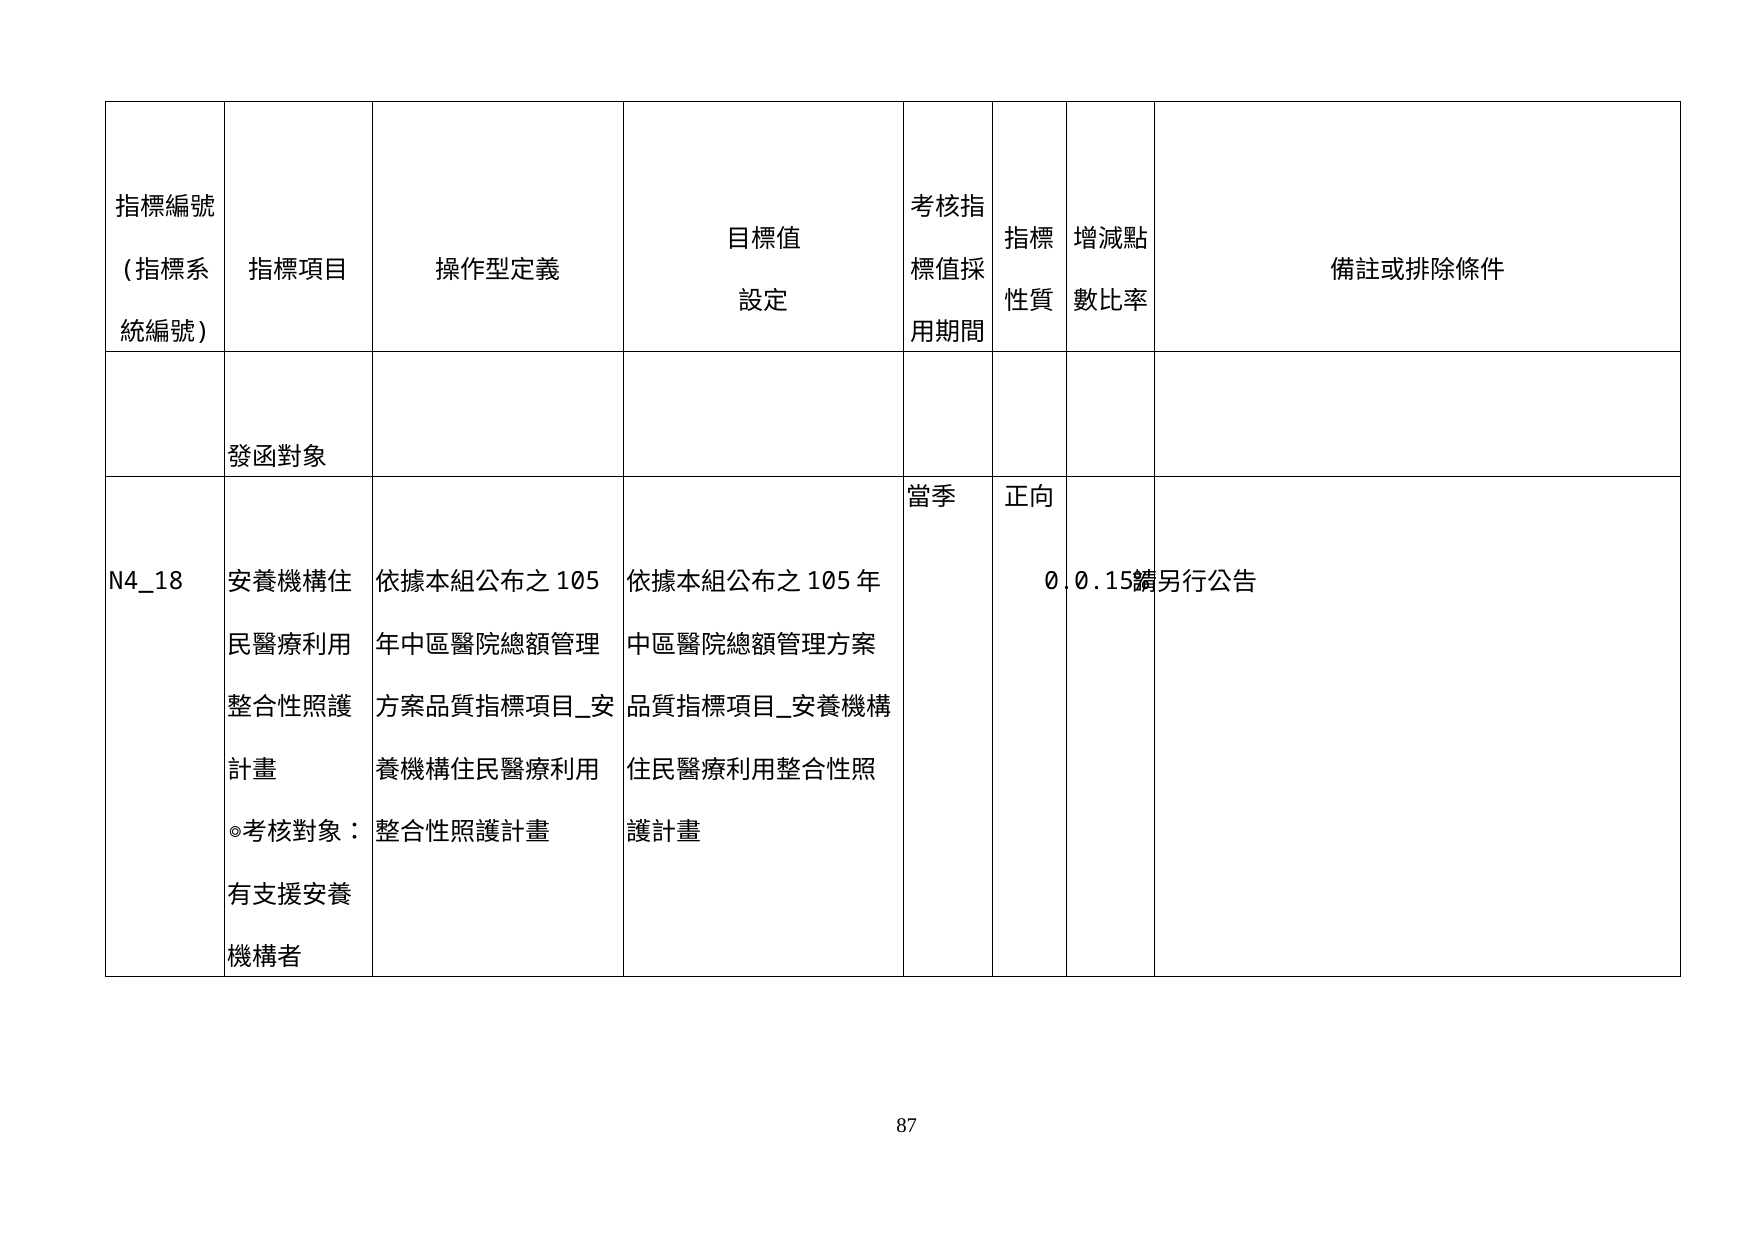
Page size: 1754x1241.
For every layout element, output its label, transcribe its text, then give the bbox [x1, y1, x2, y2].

table_cell 安養機構住民醫療利用整合性照護計畫 ◎考核對象： 有支援安養機構者 [225, 477, 372, 976]
table_cell [1155, 352, 1680, 476]
table_cell 依據本組公布之105年中區醫院總額管理方案品質指標項目_安養機構住民醫療利用整合性照護計畫 [624, 477, 903, 976]
table_header 增減點數比率 [1067, 102, 1154, 351]
table_cell [1067, 352, 1154, 476]
table_cell 請另行公告 [1155, 477, 1680, 976]
table_cell [106, 352, 224, 476]
table_header 考核指標值採用期間 [904, 102, 992, 351]
table_cell [373, 352, 623, 476]
table_header 指標項目 [225, 102, 372, 351]
table_header 指標 性質 [993, 102, 1066, 351]
table_cell [624, 352, 903, 476]
table_cell 當季 [904, 477, 992, 976]
table_cell N4_18 [106, 477, 224, 976]
table_cell 正向 [993, 477, 1066, 976]
table_header 備註或排除條件 [1155, 102, 1680, 351]
table_cell 0.0.15% [1067, 477, 1154, 976]
table_cell 依據本組公布之105年中區醫院總額管理方案品質指標項目_安養機構住民醫療利用整合性照護計畫 [373, 477, 623, 976]
table_header 操作型定義 [373, 102, 623, 351]
table_header 指標編號 (指標系統編號) [106, 102, 224, 351]
table_cell [993, 352, 1066, 476]
table_header 目標值 設定 [624, 102, 903, 351]
table_cell [904, 352, 992, 476]
table_cell 發函對象 [225, 352, 372, 476]
